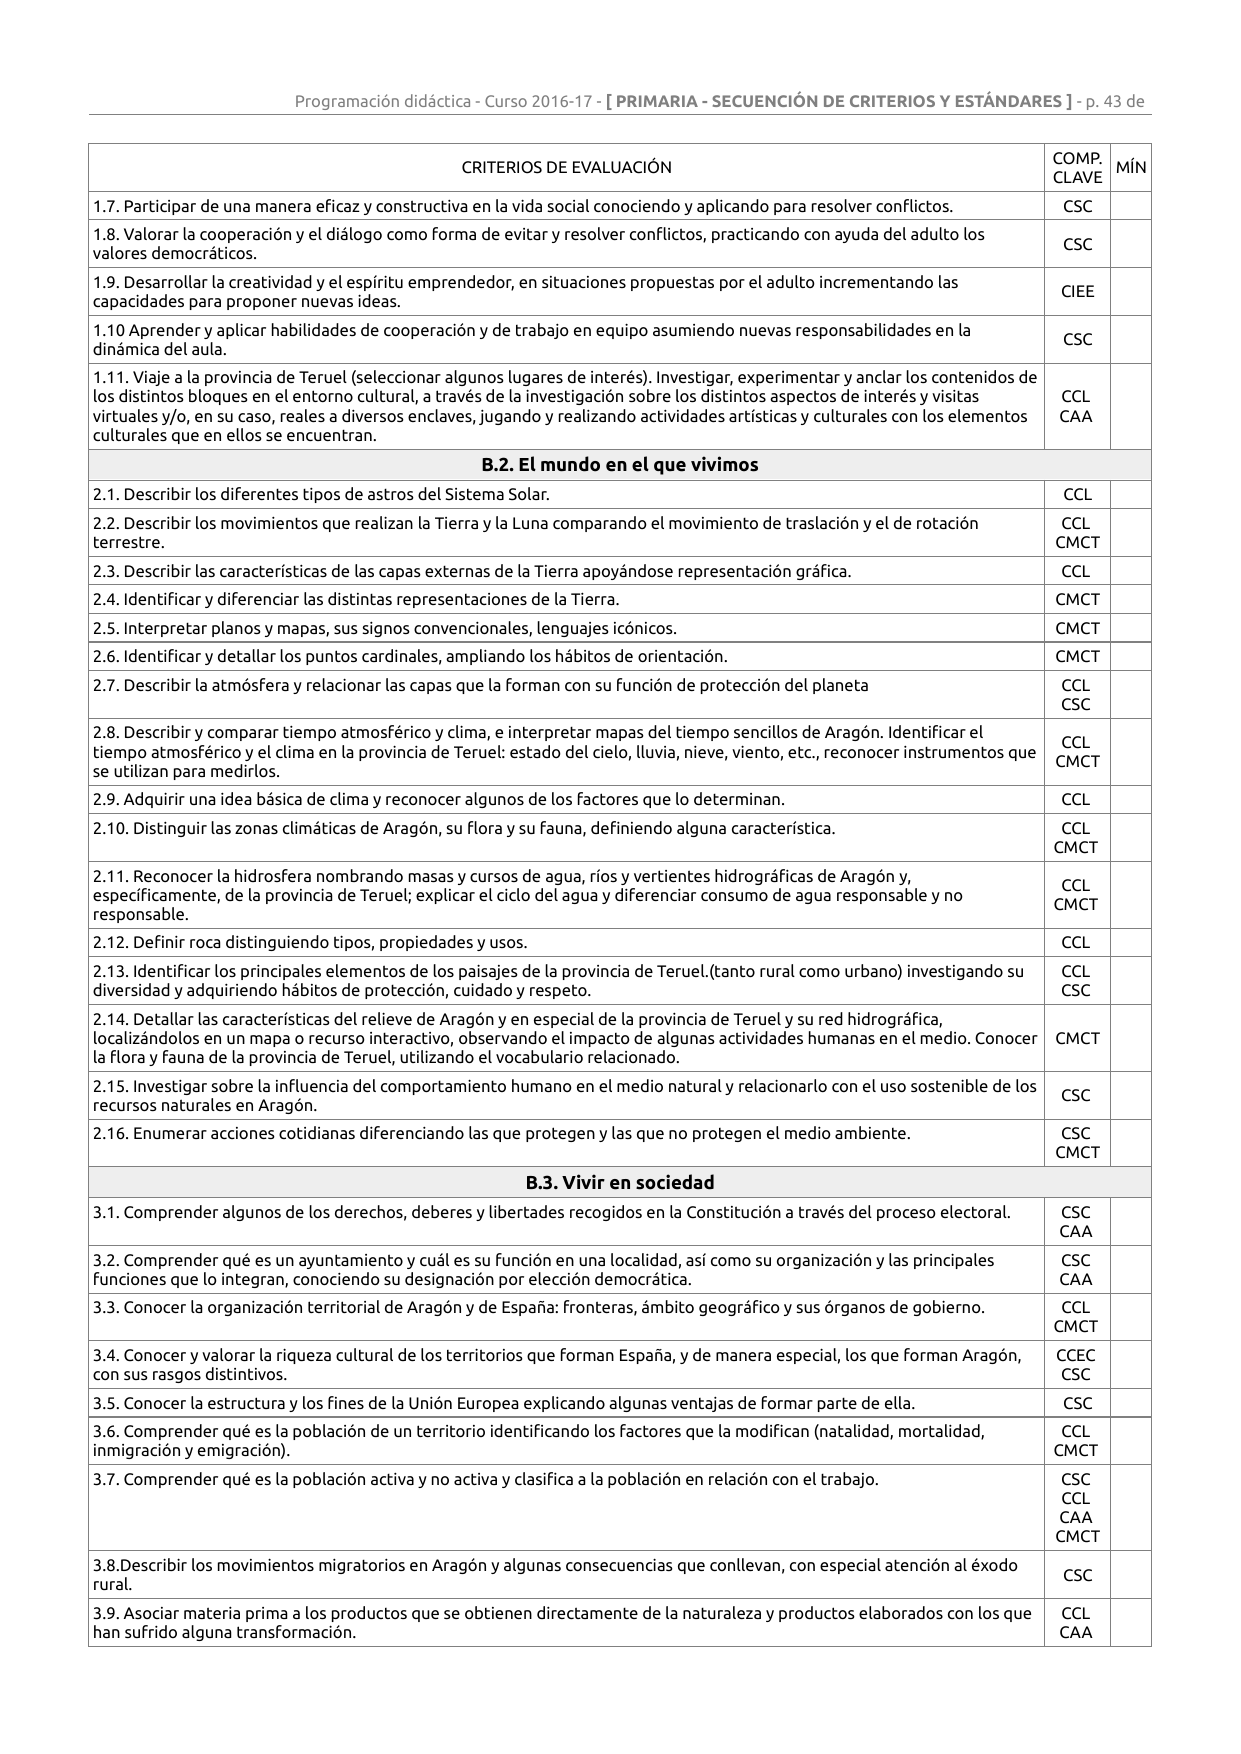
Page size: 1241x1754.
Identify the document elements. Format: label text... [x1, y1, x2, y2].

table_cell 2.16. Enumerar acciones cotidianas diferenciando las que protegen y las que no protegen el medio ambiente. [89, 1120, 1044, 1166]
table_cell [1111, 1072, 1151, 1118]
table_cell 1.9. Desarrollar la creatividad y el espíritu emprendedor, en situaciones propuestas por el adulto incrementando las capacidades para proponer nuevas ideas. [89, 268, 1044, 315]
table_cell 2.5. Interpretar planos y mapas, sus signos convencionales, lenguajes icónicos. [89, 614, 1044, 641]
table_cell [1111, 585, 1151, 613]
table_cell CSC CAA [1045, 1246, 1110, 1292]
table_cell 1.7. Participar de una manera eficaz y constructiva en la vida social conociendo y aplicando para resolver conflictos. [89, 192, 1044, 219]
table_cell [1111, 557, 1151, 584]
table_cell [1111, 192, 1151, 219]
table_cell [1111, 957, 1151, 1004]
table_cell [1111, 1465, 1151, 1550]
table_cell 1.8. Valorar la cooperación y el diálogo como forma de evitar y resolver conflictos, practicando con ayuda del adulto los valores democráticos. [89, 220, 1044, 267]
table_cell [1111, 1198, 1151, 1245]
table_cell CSC CAA [1045, 1198, 1110, 1245]
table_cell CCL [1045, 557, 1110, 584]
table_cell 3.1. Comprender algunos de los derechos, deberes y libertades recogidos en la Constitución a través del proceso electoral. [89, 1198, 1044, 1245]
table_cell CCL CMCT [1045, 1418, 1110, 1464]
table_cell CMCT [1045, 1005, 1110, 1071]
table_cell CCL CMCT [1045, 719, 1110, 784]
table_cell CCL CAA [1045, 1599, 1110, 1646]
table_cell CSC CCL CAA CMCT [1045, 1465, 1110, 1550]
table_cell CCEC CSC [1045, 1341, 1110, 1388]
table_cell [1111, 1599, 1151, 1646]
table_cell 2.14. Detallar las características del relieve de Aragón y en especial de la provincia de Teruel y su red hidrográfica, localizándolos en un mapa o recurso interactivo, observando el impacto de algunas actividades humanas en el medio. Conocer la flora y fauna de la provincia de Teruel, utilizando el vocabulario relacionado. [89, 1005, 1044, 1071]
table_header CRITERIOS DE EVALUACIÓN [89, 144, 1044, 191]
table_cell [1111, 929, 1151, 956]
table_cell [1111, 220, 1151, 267]
table_cell CSC CMCT [1045, 1120, 1110, 1166]
table_cell [1111, 1294, 1151, 1340]
table_cell [1111, 614, 1151, 641]
table_cell [1111, 481, 1151, 508]
table_cell [1111, 1120, 1151, 1166]
table_cell B.2. El mundo en el que vivimos [89, 450, 1151, 479]
table_cell CIEE [1045, 268, 1110, 315]
table_cell CCL CSC [1045, 957, 1110, 1004]
table_cell 2.12. Definir roca distinguiendo tipos, propiedades y usos. [89, 929, 1044, 956]
table_cell [1111, 1418, 1151, 1464]
table_cell CSC [1045, 1072, 1110, 1118]
table_cell [1111, 786, 1151, 813]
table_cell [1111, 671, 1151, 718]
table_cell [1111, 1341, 1151, 1388]
table_cell [1111, 316, 1151, 362]
table_cell [1111, 1551, 1151, 1598]
table_cell [1111, 1246, 1151, 1292]
table_cell CSC [1045, 220, 1110, 267]
table_cell 2.3. Describir las características de las capas externas de la Tierra apoyándose representación gráfica. [89, 557, 1044, 584]
table_cell 2.15. Investigar sobre la influencia del comportamiento humano en el medio natural y relacionarlo con el uso sostenible de los recursos naturales en Aragón. [89, 1072, 1044, 1118]
table_cell [1111, 643, 1151, 670]
table_cell CCL [1045, 786, 1110, 813]
table_cell 3.3. Conocer la organización territorial de Aragón y de España: fronteras, ámbito geográfico y sus órganos de gobierno. [89, 1294, 1044, 1340]
table_cell 2.10. Distinguir las zonas climáticas de Aragón, su flora y su fauna, definiendo alguna característica. [89, 814, 1044, 861]
table_cell CCL CSC [1045, 671, 1110, 718]
table_cell CCL CMCT [1045, 862, 1110, 928]
table_cell CSC [1045, 192, 1110, 219]
table_cell 3.6. Comprender qué es la población de un territorio identificando los factores que la modifican (natalidad, mortalidad, inmigración y emigración). [89, 1418, 1044, 1464]
table_cell B.3. Vivir en sociedad [89, 1167, 1151, 1197]
table_cell CCL [1045, 481, 1110, 508]
table_cell CSC [1045, 1551, 1110, 1598]
table_cell [1111, 1389, 1151, 1416]
table_cell CCL CMCT [1045, 509, 1110, 556]
table_cell 2.13. Identificar los principales elementos de los paisajes de la provincia de Teruel.(tanto rural como urbano) investigando su diversidad y adquiriendo hábitos de protección, cuidado y respeto. [89, 957, 1044, 1004]
table_cell 2.1. Describir los diferentes tipos de astros del Sistema Solar. [89, 481, 1044, 508]
table_cell CCL CMCT [1045, 814, 1110, 861]
table_cell CMCT [1045, 614, 1110, 641]
table_cell 2.11. Reconocer la hidrosfera nombrando masas y cursos de agua, ríos y vertientes hidrográficas de Aragón y, específicamente, de la provincia de Teruel; explicar el ciclo del agua y diferenciar consumo de agua responsable y no responsable. [89, 862, 1044, 928]
table_cell 3.5. Conocer la estructura y los fines de la Unión Europea explicando algunas ventajas de formar parte de ella. [89, 1389, 1044, 1416]
table_cell 3.2. Comprender qué es un ayuntamiento y cuál es su función en una localidad, así como su organización y las principales funciones que lo integran, conociendo su designación por elección democrática. [89, 1246, 1044, 1292]
table_cell 2.9. Adquirir una idea básica de clima y reconocer algunos de los factores que lo determinan. [89, 786, 1044, 813]
table_cell [1111, 719, 1151, 784]
table_cell CMCT [1045, 585, 1110, 613]
table_cell 1.10 Aprender y aplicar habilidades de cooperación y de trabajo en equipo asumiendo nuevas responsabilidades en la dinámica del aula. [89, 316, 1044, 362]
table_cell 2.8. Describir y comparar tiempo atmosférico y clima, e interpretar mapas del tiempo sencillos de Aragón. Identificar el tiempo atmosférico y el clima en la provincia de Teruel: estado del cielo, lluvia, nieve, viento, etc., reconocer instrumentos que se utilizan para medirlos. [89, 719, 1044, 784]
table_cell 3.8.Describir los movimientos migratorios en Aragón y algunas consecuencias que conllevan, con especial atención al éxodo rural. [89, 1551, 1044, 1598]
table_cell 2.2. Describir los movimientos que realizan la Tierra y la Luna comparando el movimiento de traslación y el de rotación terrestre. [89, 509, 1044, 556]
table_cell 2.7. Describir la atmósfera y relacionar las capas que la forman con su función de protección del planeta [89, 671, 1044, 718]
table_cell CCL CMCT [1045, 1294, 1110, 1340]
table_cell 2.4. Identificar y diferenciar las distintas representaciones de la Tierra. [89, 585, 1044, 613]
table_cell CMCT [1045, 643, 1110, 670]
table_cell CSC [1045, 1389, 1110, 1416]
table_cell [1111, 268, 1151, 315]
table_cell [1111, 364, 1151, 448]
table_cell CSC [1045, 316, 1110, 362]
table_header MÍN [1111, 144, 1151, 191]
table_cell CCL CAA [1045, 364, 1110, 448]
table_cell 3.9. Asociar materia prima a los productos que se obtienen directamente de la naturaleza y productos elaborados con los que han sufrido alguna transformación. [89, 1599, 1044, 1646]
table_cell 3.4. Conocer y valorar la riqueza cultural de los territorios que forman España, y de manera especial, los que forman Aragón, con sus rasgos distintivos. [89, 1341, 1044, 1388]
table_cell 2.6. Identificar y detallar los puntos cardinales, ampliando los hábitos de orientación. [89, 643, 1044, 670]
table_cell [1111, 1005, 1151, 1071]
table_cell [1111, 509, 1151, 556]
table_cell [1111, 862, 1151, 928]
table_cell [1111, 814, 1151, 861]
table_cell 1.11. Viaje a la provincia de Teruel (seleccionar algunos lugares de interés). Investigar, experimentar y anclar los contenidos de los distintos bloques en el entorno cultural, a través de la investigación sobre los distintos aspectos de interés y visitas virtuales y/o, en su caso, reales a diversos enclaves, jugando y realizando actividades artísticas y culturales con los elementos culturales que en ellos se encuentran. [89, 364, 1044, 448]
table_header COMP. CLAVE [1045, 144, 1110, 191]
table_cell CCL [1045, 929, 1110, 956]
table_cell 3.7. Comprender qué es la población activa y no activa y clasifica a la población en relación con el trabajo. [89, 1465, 1044, 1550]
